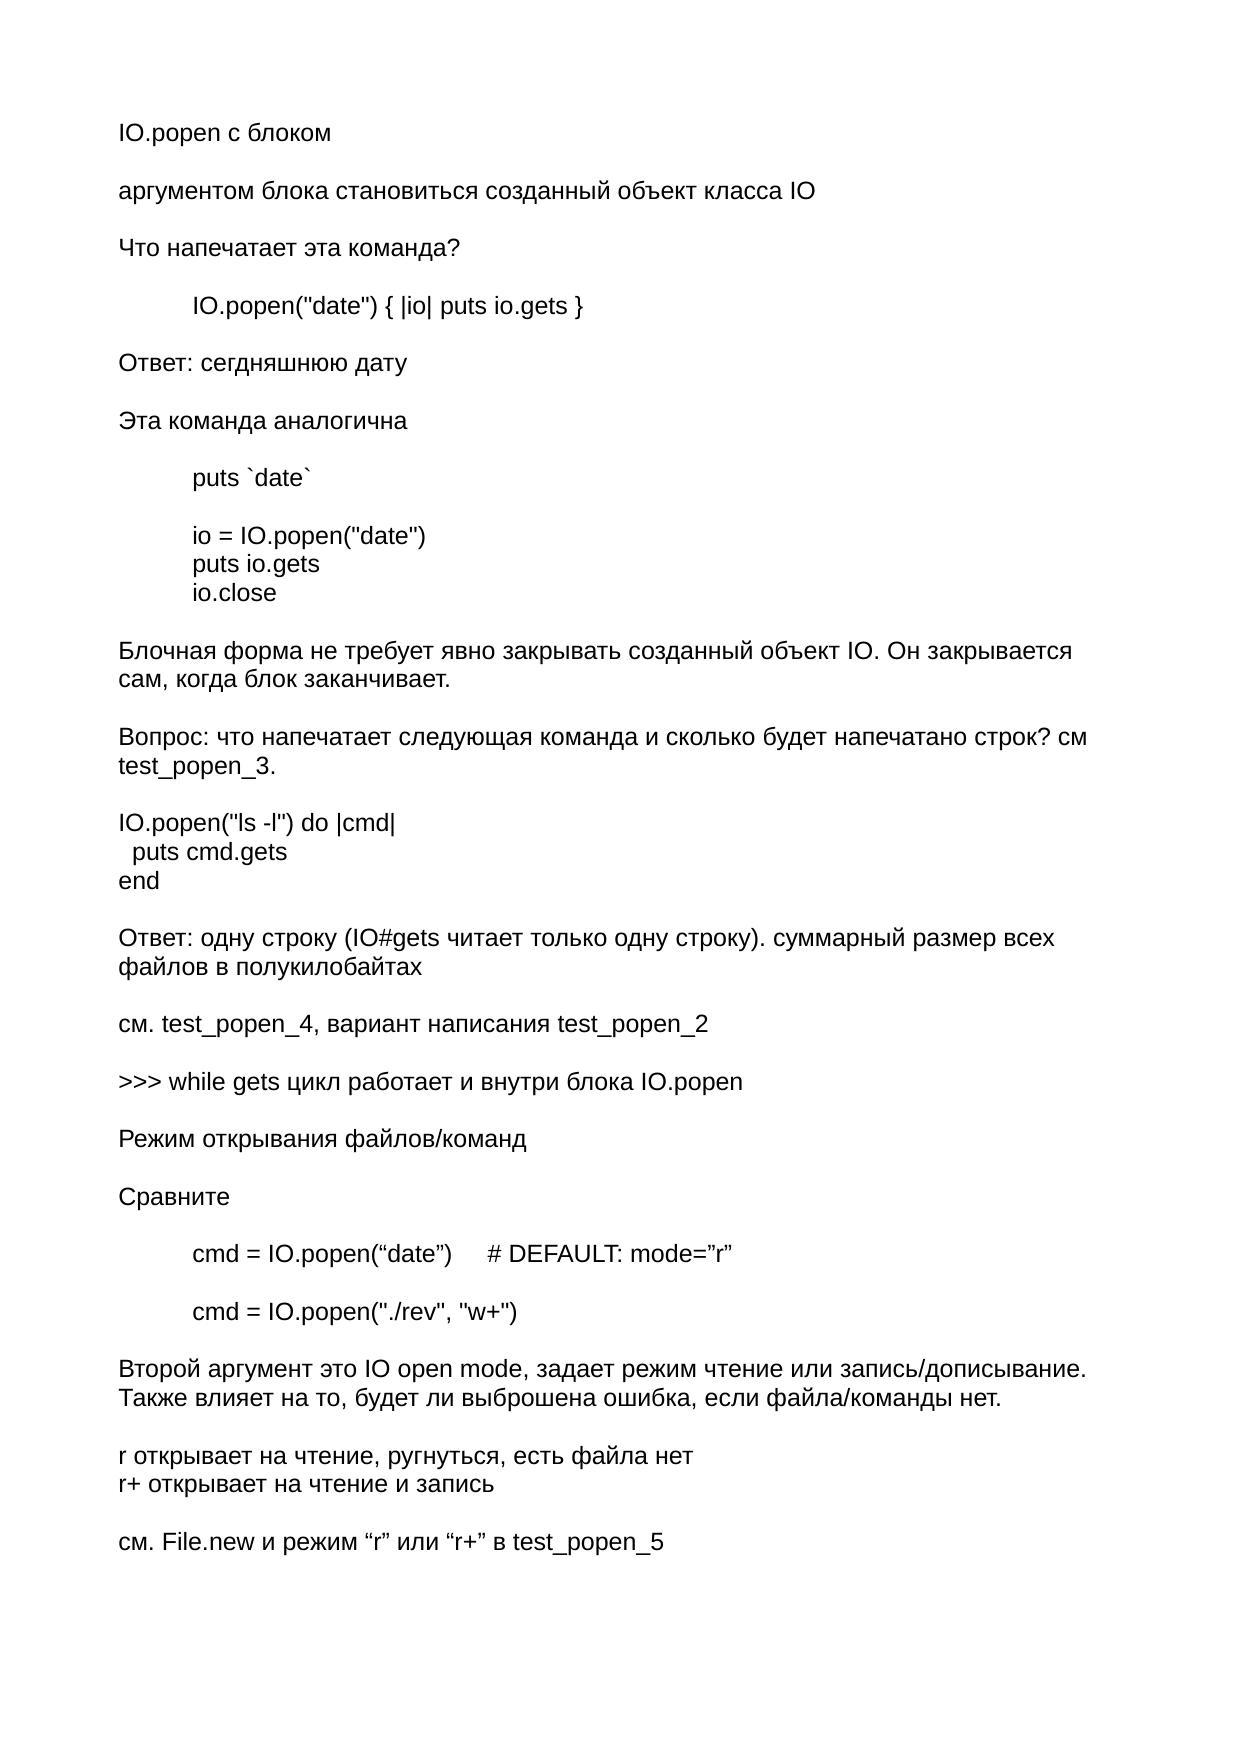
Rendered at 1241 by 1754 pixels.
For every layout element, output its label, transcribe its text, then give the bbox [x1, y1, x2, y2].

text IO.popen с блоком [118, 118, 1122, 147]
text io.close [118, 578, 1122, 607]
text см. test_popen_4, вариант написания test_popen_2 [118, 1009, 1122, 1038]
text Режим открывания файлов/команд [118, 1124, 1122, 1153]
text r открывает на чтение, ругнуться, есть файла нет [118, 1441, 1122, 1469]
text Ответ: одну строку (IO#gets читает только одну строку). суммарный размер всех файлов в полукилобайтах [118, 923, 1122, 981]
text cmd = IO.popen(“date”) # DEFAULT: mode=”r” [118, 1239, 1122, 1268]
text Второй аргумент это IO open mode, задает режим чтение или запись/дописывание. Также влияет на то, будет ли выброшена ошибка, если файла/команды нет. [118, 1354, 1122, 1412]
text Вопрос: что напечатает следующая команда и сколько будет напечатано строк? см test_popen_3. [118, 722, 1122, 779]
text r+ открывает на чтение и запись [118, 1469, 1122, 1498]
text Эта команда аналогична [118, 406, 1122, 434]
text puts cmd.gets [118, 837, 1122, 866]
text IO.popen("ls -l") do |cmd| [118, 808, 1122, 837]
text cmd = IO.popen("./rev", "w+") [118, 1297, 1122, 1326]
text Блочная форма не требует явно закрывать созданный объект IO. Он закрывается сам, когда блок заканчивает. [118, 636, 1122, 693]
text Что напечатает эта команда? [118, 233, 1122, 262]
text puts io.gets [118, 549, 1122, 578]
text end [118, 866, 1122, 894]
text IO.popen("date") { |io| puts io.gets } [118, 291, 1122, 319]
text puts `date` [118, 463, 1122, 492]
text io = IO.popen("date") [118, 521, 1122, 549]
text см. File.new и режим “r” или “r+” в test_popen_5 [118, 1527, 1122, 1556]
text Сравните [118, 1182, 1122, 1211]
text аргументом блока становиться созданный объект класса IO [118, 176, 1122, 204]
text >>> while gets цикл работает и внутри блока IO.popen [118, 1067, 1122, 1096]
text Ответ: сегдняшнюю дату [118, 348, 1122, 377]
